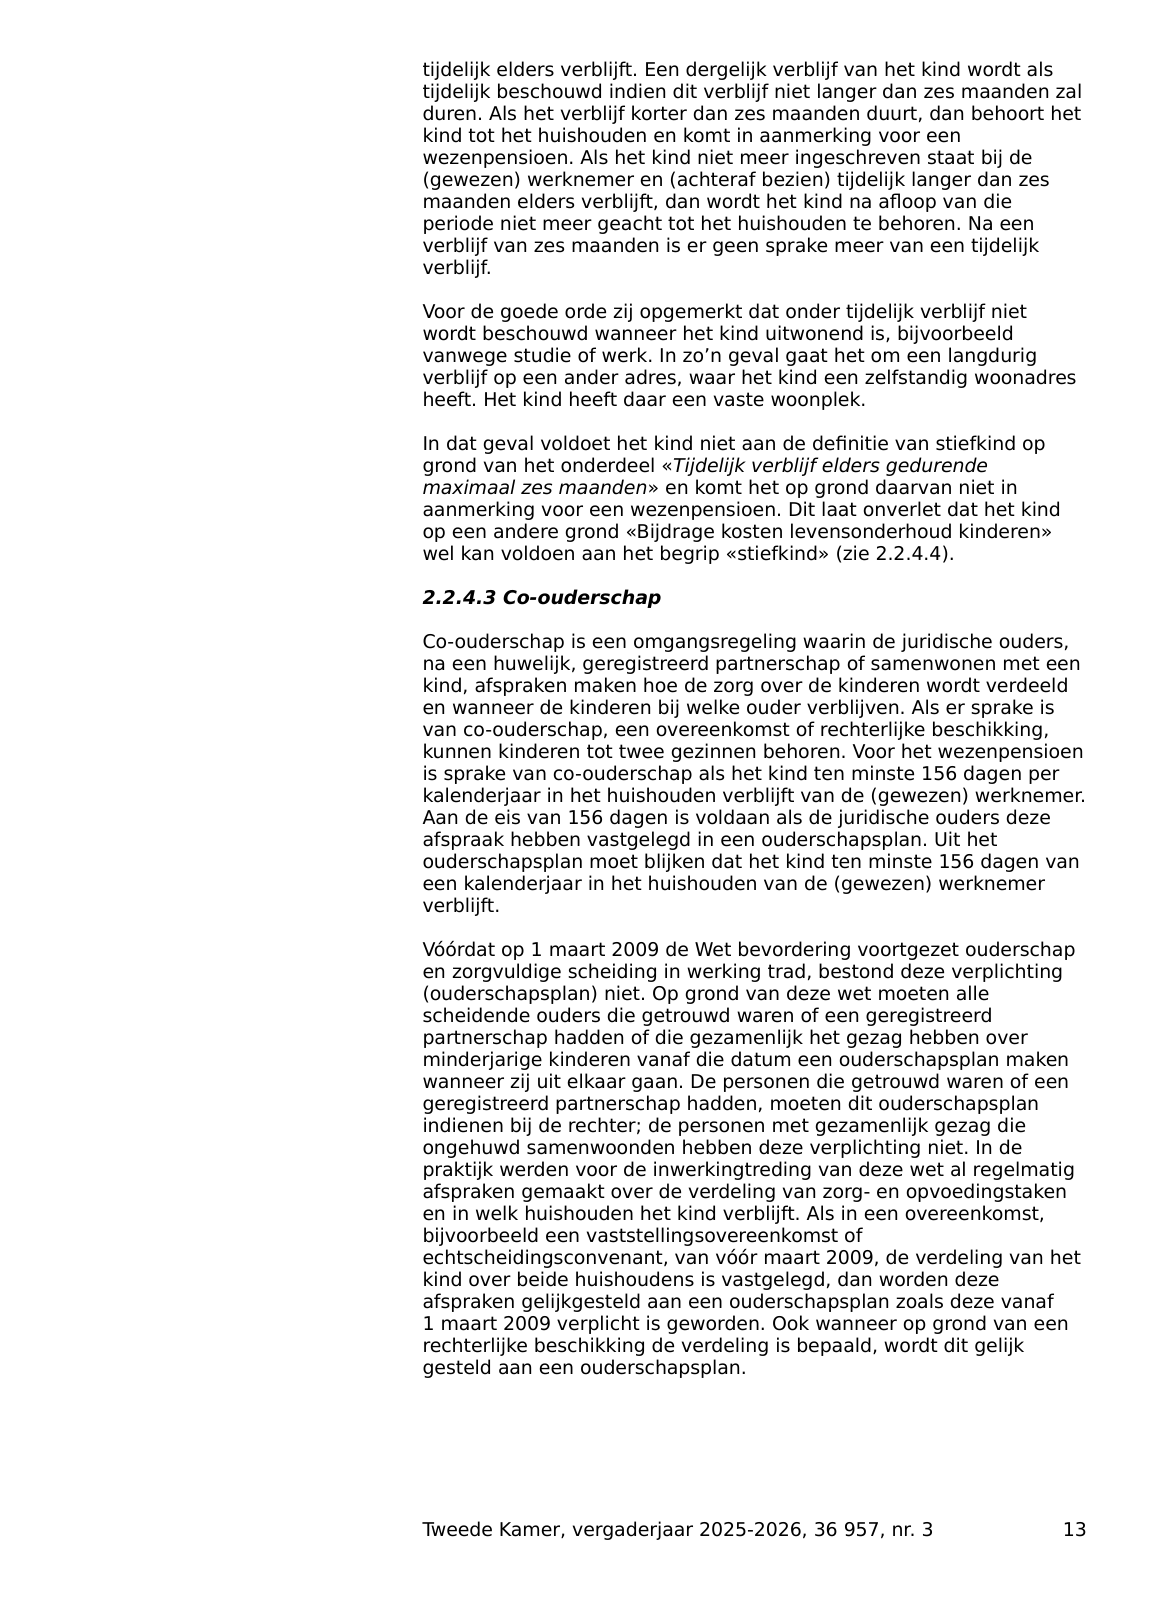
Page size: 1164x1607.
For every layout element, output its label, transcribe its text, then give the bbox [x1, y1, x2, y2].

text Vóórdat op 1 maart 2009 de Wet bevordering voortgezet ouderschap en zorgvuldige scheiding in werking trad, bestond deze verplichting (ouderschapsplan) niet. Op grond van deze wet moeten alle scheidende ouders die getrouwd waren of een geregistreerd partnerschap hadden of die gezamenlijk het gezag hebben over minderjarige kinderen vanaf die datum een ouderschapsplan maken wanneer zij uit elkaar gaan. De personen die getrouwd waren of een geregistreerd partnerschap hadden, moeten dit ouderschapsplan indienen bij de rechter; de personen met gezamenlijk gezag die ongehuwd samenwoonden hebben deze verplichting niet. In de praktijk werden voor de inwerkingtreding van deze wet al regelmatig afspraken gemaakt over de verdeling van zorg- en opvoedingstaken en in welk huishouden het kind verblijft. Als in een overeenkomst, bijvoorbeeld een vaststellingsovereenkomst of echtscheidingsconvenant, van vóór maart 2009, de verdeling van het kind over beide huishoudens is vastgelegd, dan worden deze afspraken gelijkgesteld aan een ouderschapsplan zoals deze vanaf 1 maart 2009 verplicht is geworden. Ook wanneer op grond van een rechterlijke beschikking de verdeling is bepaald, wordt dit gelijk gesteld aan een ouderschapsplan. [422, 939, 1087, 1379]
subtitle 2.2.4.3 Co-ouderschap [422, 587, 1087, 609]
text Voor de goede orde zij opgemerkt dat onder tijdelijk verblijf niet wordt beschouwd wanneer het kind uitwonend is, bijvoorbeeld vanwege studie of werk. In zo’n geval gaat het om een langdurig verblijf op een ander adres, waar het kind een zelfstandig woonadres heeft. Het kind heeft daar een vaste woonplek. [422, 301, 1087, 411]
text In dat geval voldoet het kind niet aan de definitie van stiefkind op grond van het onderdeel «Tijdelijk verblijf elders gedurende maximaal zes maanden» en komt het op grond daarvan niet in aanmerking voor een wezenpensioen. Dit laat onverlet dat het kind op een andere grond «Bijdrage kosten levensonderhoud kinderen» wel kan voldoen aan het begrip «stiefkind» (zie 2.2.4.4). [422, 433, 1087, 565]
text Co-ouderschap is een omgangsregeling waarin de juridische ouders, na een huwelijk, geregistreerd partnerschap of samenwonen met een kind, afspraken maken hoe de zorg over de kinderen wordt verdeeld en wanneer de kinderen bij welke ouder verblijven. Als er sprake is van co-ouderschap, een overeenkomst of rechterlijke beschikking, kunnen kinderen tot twee gezinnen behoren. Voor het wezenpensioen is sprake van co-ouderschap als het kind ten minste 156 dagen per kalenderjaar in het huishouden verblijft van de (gewezen) werknemer. Aan de eis van 156 dagen is voldaan als de juridische ouders deze afspraak hebben vastgelegd in een ouderschapsplan. Uit het ouderschapsplan moet blijken dat het kind ten minste 156 dagen van een kalenderjaar in het huishouden van de (gewezen) werknemer verblijft. [422, 631, 1087, 917]
text tijdelijk elders verblijft. Een dergelijk verblijf van het kind wordt als tijdelijk beschouwd indien dit verblijf niet langer dan zes maanden zal duren. Als het verblijf korter dan zes maanden duurt, dan behoort het kind tot het huishouden en komt in aanmerking voor een wezenpensioen. Als het kind niet meer ingeschreven staat bij de (gewezen) werknemer en (achteraf bezien) tijdelijk langer dan zes maanden elders verblijft, dan wordt het kind na afloop van die periode niet meer geacht tot het huishouden te behoren. Na een verblijf van zes maanden is er geen sprake meer van een tijdelijk verblijf. [422, 59, 1087, 279]
